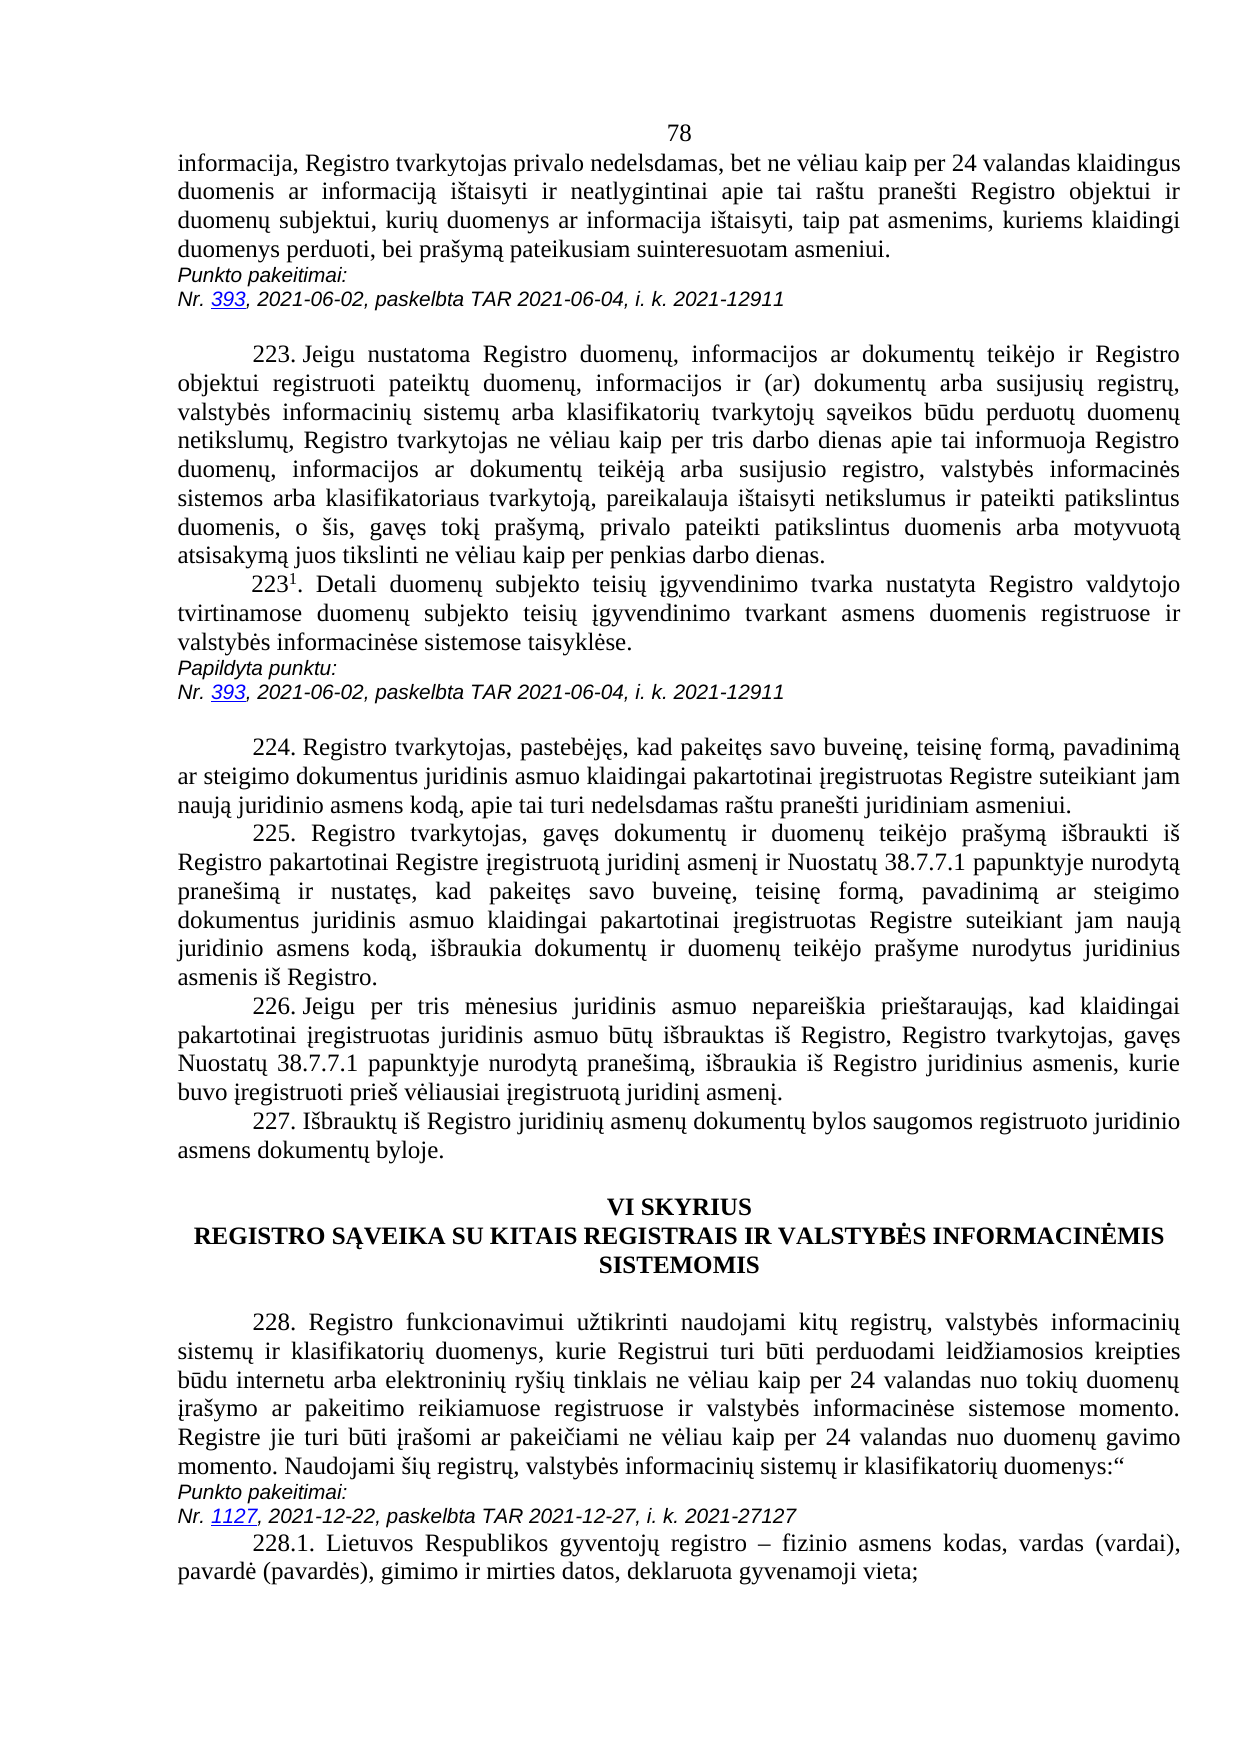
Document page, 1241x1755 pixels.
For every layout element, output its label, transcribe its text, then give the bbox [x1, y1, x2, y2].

text Nr. 1127, 2021-12-22, paskelbta TAR 2021-12-27, i. k. 2021-27127 [177, 1504, 1181, 1528]
text 223. Jeigu nustatoma Registro duomenų, informacijos ar dokumentų teikėjo ir Registro objektui registruoti pateiktų duomenų, informacijos ir (ar) dokumentų arba susijusių registrų, valstybės informacinių sistemų arba klasifikatorių tvarkytojų sąveikos būdu perduotų duomenų netikslumų, Registro tvarkytojas ne vėliau kaip per tris darbo dienas apie tai informuoja Registro duomenų, informacijos ar dokumentų teikėją arba susijusio registro, valstybės informacinės sistemos arba klasifikatoriaus tvarkytoją, pareikalauja ištaisyti netikslumus ir pateikti patikslintus duomenis, o šis, gavęs tokį prašymą, privalo pateikti patikslintus duomenis arba motyvuotą atsisakymą juos tikslinti ne vėliau kaip per penkias darbo dienas. [177, 339, 1181, 569]
text REGISTRO SĄVEIKA SU KITAIS REGISTRAIS IR VALSTYBĖS INFORMACINĖMIS SISTEMOMIS [177, 1221, 1181, 1278]
text 226. Jeigu per tris mėnesius juridinis asmuo nepareiškia prieštaraująs, kad klaidingai pakartotinai įregistruotas juridinis asmuo būtų išbrauktas iš Registro, Registro tvarkytojas, gavęs Nuostatų 38.7.7.1 papunktyje nurodytą pranešimą, išbraukia iš Registro juridinius asmenis, kurie buvo įregistruoti prieš vėliausiai įregistruotą juridinį asmenį. [177, 991, 1181, 1106]
text 228.1. Lietuvos Respublikos gyventojų registro – fizinio asmens kodas, vardas (vardai), pavardė (pavardės), gimimo ir mirties datos, deklaruota gyvenamoji vieta; [177, 1528, 1181, 1585]
text Punkto pakeitimai: [177, 1480, 1181, 1504]
text informacija, Registro tvarkytojas privalo nedelsdamas, bet ne vėliau kaip per 24 valandas klaidingus duomenis ar informaciją ištaisyti ir neatlygintinai apie tai raštu pranešti Registro objektui ir duomenų subjektui, kurių duomenys ar informacija ištaisyti, taip pat asmenims, kuriems klaidingi duomenys perduoti, bei prašymą pateikusiam suinteresuotam asmeniui. [177, 148, 1181, 263]
text 225. Registro tvarkytojas, gavęs dokumentų ir duomenų teikėjo prašymą išbraukti iš Registro pakartotinai Registre įregistruotą juridinį asmenį ir Nuostatų 38.7.7.1 papunktyje nurodytą pranešimą ir nustatęs, kad pakeitęs savo buveinę, teisinę formą, pavadinimą ar steigimo dokumentus juridinis asmuo klaidingai pakartotinai įregistruotas Registre suteikiant jam naują juridinio asmens kodą, išbraukia dokumentų ir duomenų teikėjo prašyme nurodytus juridinius asmenis iš Registro. [177, 818, 1181, 991]
text 224. Registro tvarkytojas, pastebėjęs, kad pakeitęs savo buveinę, teisinę formą, pavadinimą ar steigimo dokumentus juridinis asmuo klaidingai pakartotinai įregistruotas Registre suteikiant jam naują juridinio asmens kodą, apie tai turi nedelsdamas raštu pranešti juridiniam asmeniui. [177, 732, 1181, 818]
text 227. Išbrauktų iš Registro juridinių asmenų dokumentų bylos saugomos registruoto juridinio asmens dokumentų byloje. [177, 1106, 1181, 1163]
text 2231. Detali duomenų subjekto teisių įgyvendinimo tvarka nustatyta Registro valdytojo tvirtinamose duomenų subjekto teisių įgyvendinimo tvarkant asmens duomenis registruose ir valstybės informacinėse sistemose taisyklėse. [177, 569, 1181, 656]
text Nr. 393, 2021-06-02, paskelbta TAR 2021-06-04, i. k. 2021-12911 [177, 287, 1181, 311]
text Papildyta punktu: [177, 656, 1181, 679]
text Punkto pakeitimai: [177, 263, 1181, 287]
text 228. Registro funkcionavimui užtikrinti naudojami kitų registrų, valstybės informacinių sistemų ir klasifikatorių duomenys, kurie Registrui turi būti perduodami leidžiamosios kreipties būdu internetu arba elektroninių ryšių tinklais ne vėliau kaip per 24 valandas nuo tokių duomenų įrašymo ar pakeitimo reikiamuose registruose ir valstybės informacinėse sistemose momento. Registre jie turi būti įrašomi ar pakeičiami ne vėliau kaip per 24 valandas nuo duomenų gavimo momento. Naudojami šių registrų, valstybės informacinių sistemų ir klasifikatorių duomenys:“ [177, 1307, 1181, 1480]
text Nr. 393, 2021-06-02, paskelbta TAR 2021-06-04, i. k. 2021-12911 [177, 679, 1181, 703]
text VI SKYRIUS [177, 1192, 1181, 1221]
